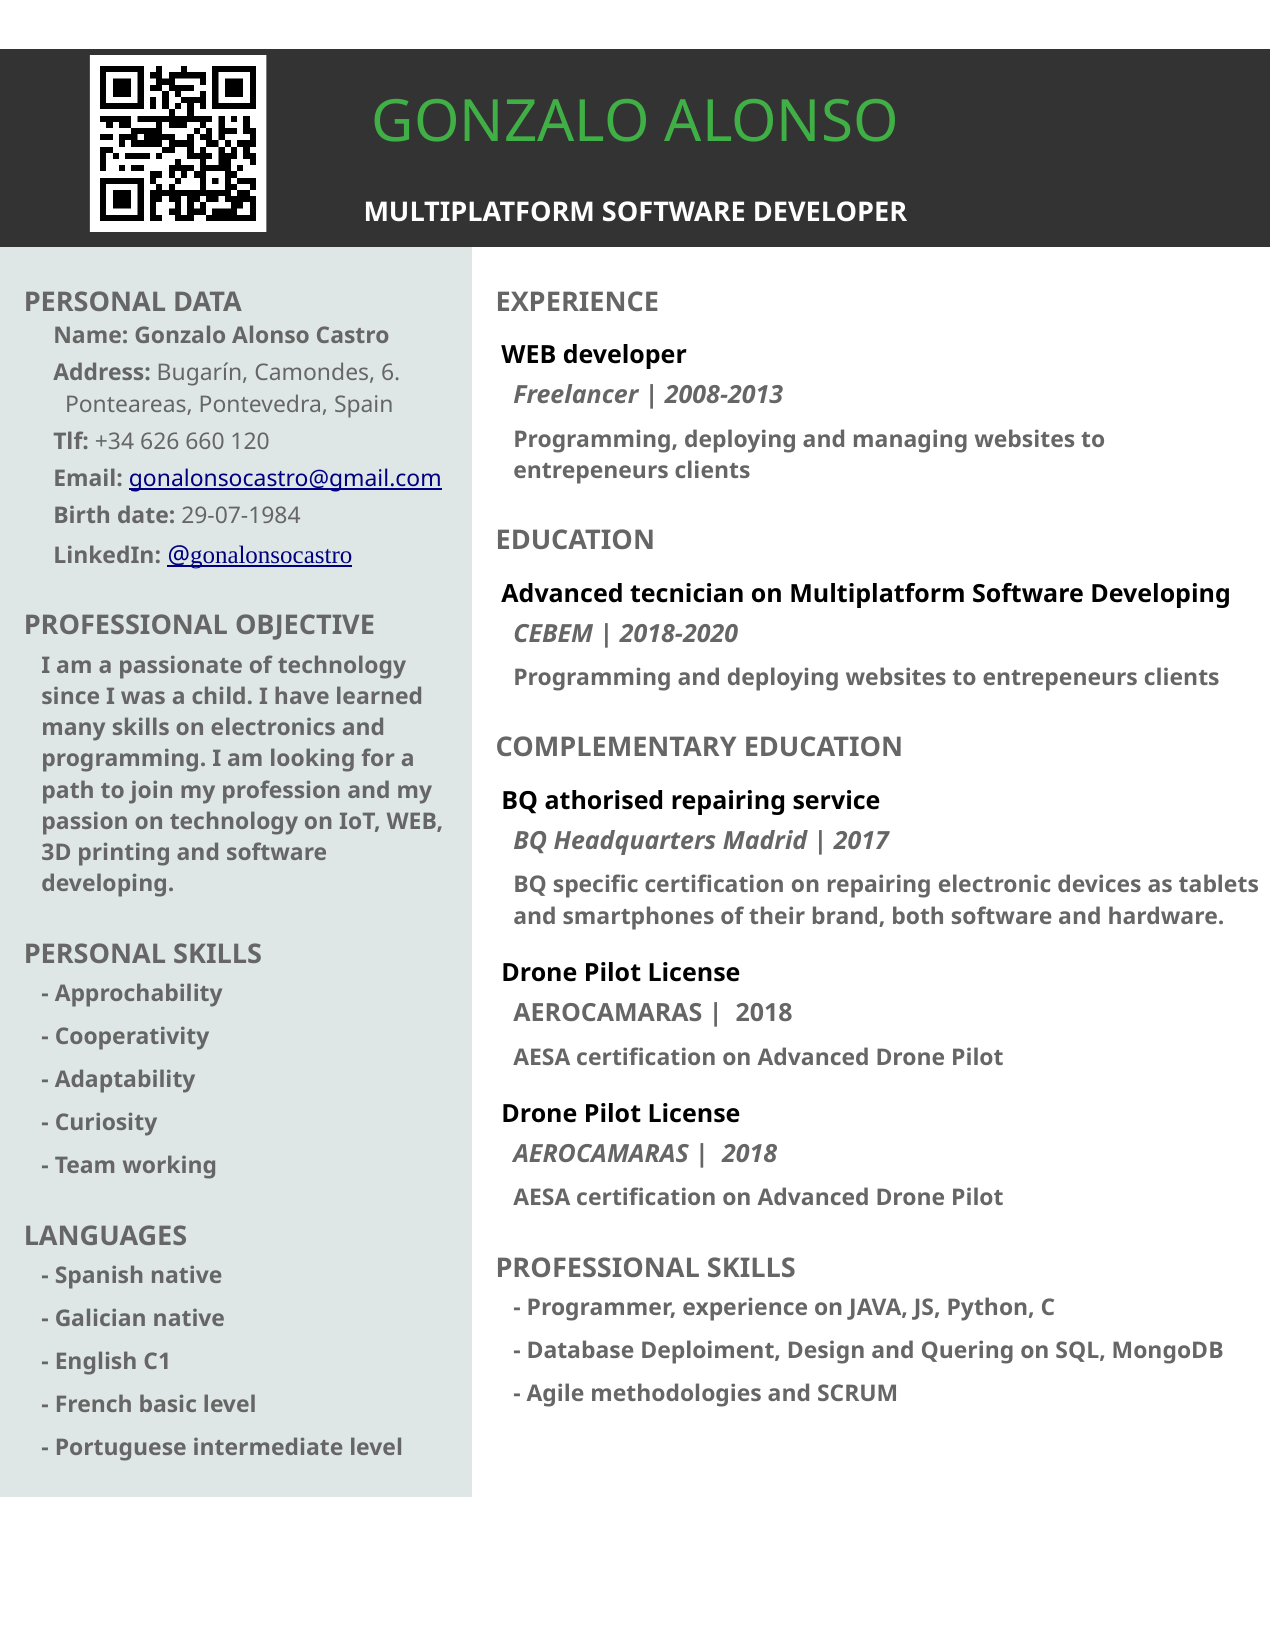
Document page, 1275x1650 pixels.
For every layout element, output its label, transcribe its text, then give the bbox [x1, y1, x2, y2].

picture [89, 55, 267, 232]
table_cell PERSONAL DATA Name: Gonzalo Alonso Castro Address: Bugarín, Camondes, 6. Ponteareas, Pontevedra, Spain Tlf: +34 626 660 120 Email: gonalonsocastro@gmail.com Birth date: 29-07-1984 LinkedIn: @gonalonsocastro PROFESSIONAL OBJECTIVE I am a passionate of technology since I was a child. I have learned many skills on electronics and programming. I am looking for a path to join my profession and my passion on technology on IoT, WEB, 3D printing and software developing. PERSONAL SKILLS - Approchability - Cooperativity - Adaptability - Curiosity - Team working LANGUAGES - Spanish native - Galician native - English C1 - French basic level - Portuguese intermediate level [0, 247, 472, 1497]
table_header GONZALO ALONSO MULTIPLATFORM SOFTWARE DEVELOPER [0, 49, 1270, 247]
table_cell EXPERIENCE WEB developer Freelancer | 2008-2013 Programming, deploying and managing websites to entrepeneurs clients EDUCATION Advanced tecnician on Multiplatform Software Developing CEBEM | 2018-2020 Programming and deploying websites to entrepeneurs clients COMPLEMENTARY EDUCATION BQ athorised repairing service BQ Headquarters Madrid | 2017 BQ specific certification on repairing electronic devices as tablets and smartphones of their brand, both software and hardware. Drone Pilot License AEROCAMARAS | 2018 AESA certification on Advanced Drone Pilot Drone Pilot License AEROCAMARAS | 2018 AESA certification on Advanced Drone Pilot PROFESSIONAL SKILLS - Programmer, experience on JAVA, JS, Python, C - Database Deploiment, Design and Quering on SQL, MongoDB - Agile methodologies and SCRUM [472, 247, 1270, 1497]
